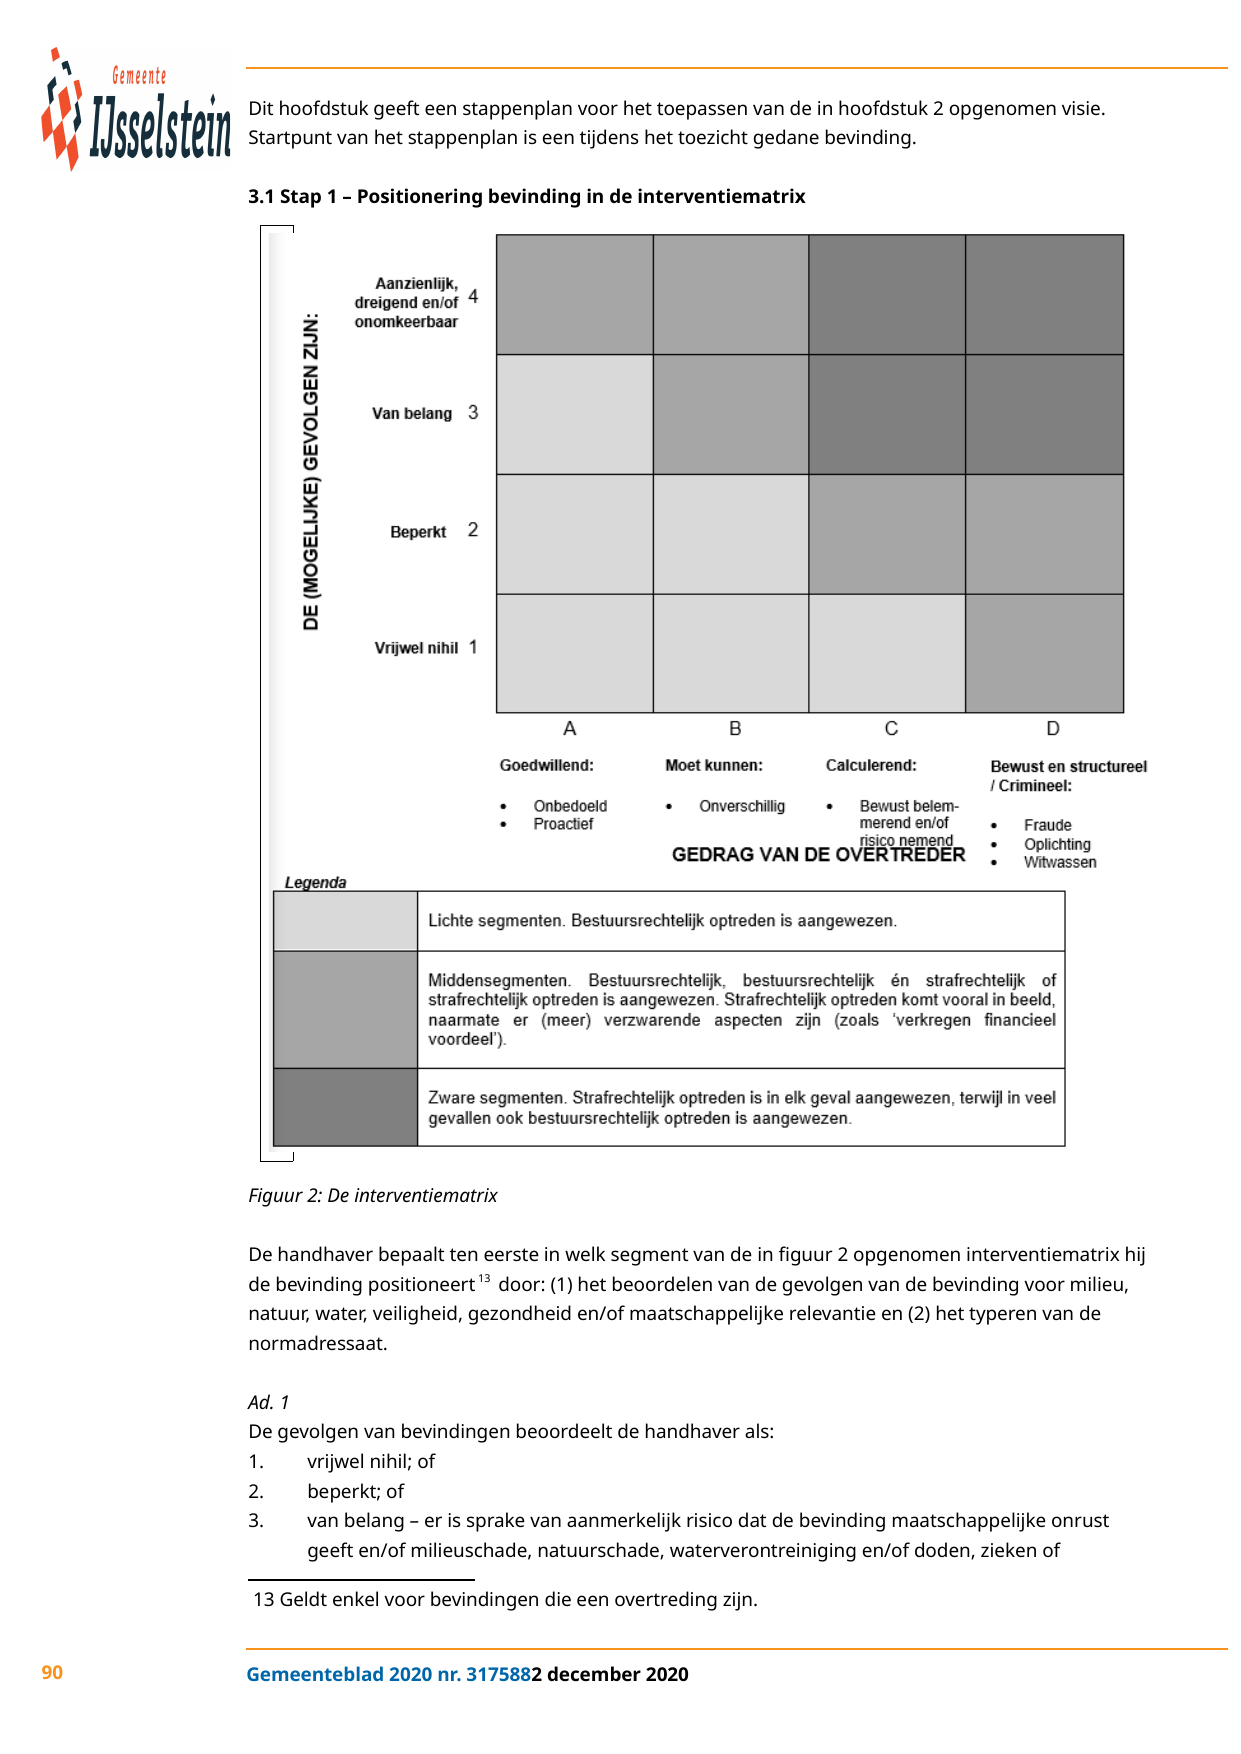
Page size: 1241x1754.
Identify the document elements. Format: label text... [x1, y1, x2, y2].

list vrijwel nihil; of [248, 1448, 1152, 1474]
text 3.1 Stap 1 – Positionering bevinding in de interventiematrix [248, 183, 1152, 209]
text De handhaver bepaalt ten eerste in welk segment van de in figuur 2 opgenomen interventiematrix hij de bevinding positioneert door: (1) het beoordelen van de gevolgen van de bevinding voor milieu, natuur, water, veiligheid, gezondheid en/of maatschappelijke relevantie en (2) het typeren van de normadressaat. [248, 1241, 1152, 1356]
text Figuur 2: De interventiematrix [248, 1182, 1152, 1208]
list van belang – er is sprake van aanmerkelijk risico dat de bevinding maatschappelijke onrust geeft en/of milieuschade, natuurschade, waterverontreiniging en/of doden, zieken of [248, 1507, 1152, 1563]
text De gevolgen van bevindingen beoordeelt de handhaver als: [248, 1419, 1152, 1444]
text Ad. 1 [248, 1389, 1152, 1415]
picture [268, 233, 1155, 1152]
text Geldt enkel voor bevindingen die een overtreding zijn. [248, 1586, 1152, 1612]
list beperkt; of [248, 1478, 1152, 1503]
picture [41, 47, 231, 172]
text Dit hoofdstuk geeft een stappenplan voor het toepassen van de in hoofdstuk 2 opgenomen visie. Startpunt van het stappenplan is een tijdens het toezicht gedane bevinding. [248, 95, 1152, 150]
